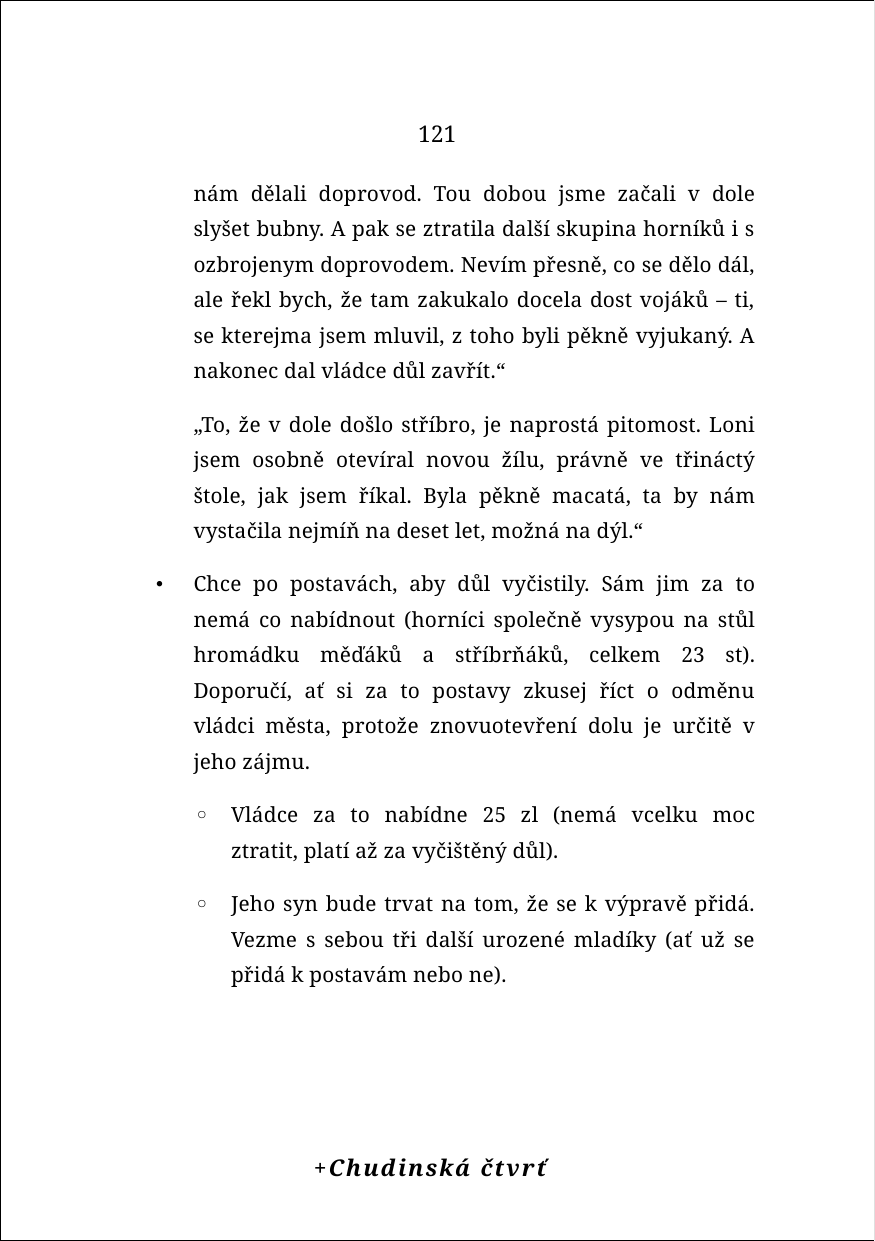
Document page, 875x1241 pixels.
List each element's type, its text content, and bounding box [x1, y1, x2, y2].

list Vládce za to nabídne 25 zl (nemá vcelku moc ztratit, platí až za vyčištěný důl). [193, 800, 756, 864]
list „To, že v dole došlo stříbro, je naprostá pitomost. Loni jsem osobně otevíral novou žílu, právně ve třináctý štole, jak jsem říkal. Byla pěkně macatá, ta by nám vystačila nejmíň na deset let, možná na dýl.“ [156, 410, 756, 545]
list Jeho syn bude trvat na tom, že se k výpravě přidá. Vezme s sebou tři další urozené mladíky (ať už se přidá k postavám nebo ne). [193, 889, 756, 989]
list Chce po postavách, aby důl vyčistily. Sám jim za to nemá co nabídnout (horníci společně vysypou na stůl hromádku měďáků a stříbrňáků, celkem 23 st). Doporučí, ať si za to postavy zkusej říct o odměnu vládci města, protože znovuotevření dolu je určitě v jeho zájmu. [156, 569, 756, 776]
list nám dělali doprovod. Tou dobou jsme začali v dole slyšet bubny. A pak se ztratila další skupina horníků i s ozbrojenym doprovodem. Nevím přesně, co se dělo dál, ale řekl bych, že tam zakukalo docela dost vojáků – ti, se kterejma jsem mluvil, z toho byli pěkně vyjukaný. A nakonec dal vládce důl zavřít.“ [156, 179, 756, 385]
